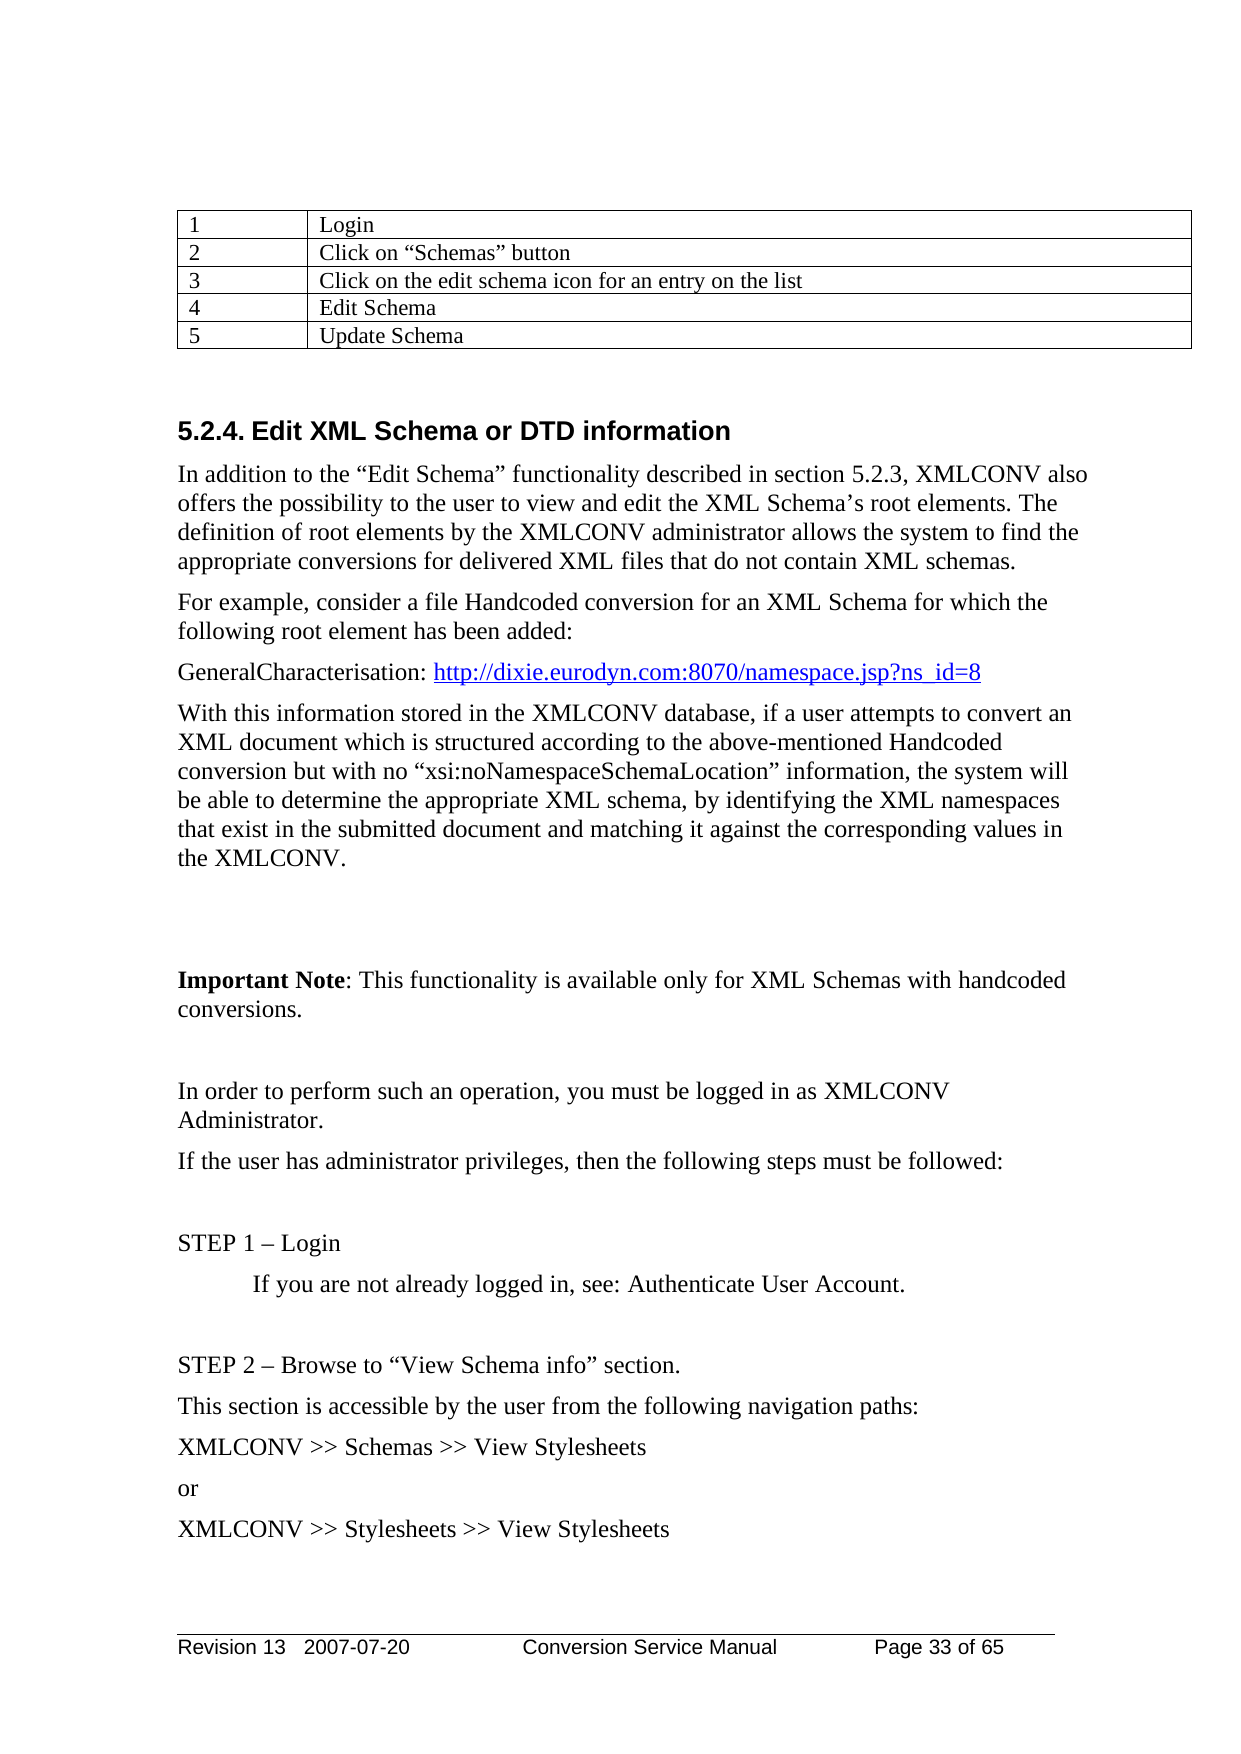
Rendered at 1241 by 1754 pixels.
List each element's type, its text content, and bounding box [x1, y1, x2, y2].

text In addition to the “Edit Schema” functionality described in section 5.2.3, XMLCONV also offers the possibility to the user to view and edit the XML Schema’s root elements. The definition of root elements by the XMLCONV administrator allows the system to find the appropriate conversions for delivered XML files that do not contain XML schemas. [177, 459, 1092, 575]
text STEP 2 – Browse to “View Schema info” section. [177, 1350, 1092, 1379]
text With this information stored in the XMLCONV database, if a user attempts to convert an XML document which is structured according to the above-mentioned Handcoded conversion but with no “xsi:noNamespaceSchemaLocation” information, the system will be able to determine the appropriate XML schema, by identifying the XML namespaces that exist in the submitted document and matching it against the corresponding values in the XMLCONV. [177, 697, 1092, 872]
table_cell 5 [178, 322, 307, 348]
table_cell 2 [178, 239, 307, 266]
text If the user has administrator privileges, then the following steps must be followed: [177, 1146, 1092, 1175]
table_cell Login [308, 211, 1191, 238]
table_cell 1 [178, 211, 307, 238]
table_cell 4 [178, 294, 307, 321]
text GeneralCharacterisation: http://dixie.eurodyn.com:8070/namespace.jsp?ns_id=8 [177, 657, 1092, 686]
table_cell Click on “Schemas” button [308, 239, 1191, 266]
text This section is accessible by the user from the following navigation paths: [177, 1391, 1092, 1420]
table_cell Click on the edit schema icon for an entry on the list [308, 267, 1191, 293]
text For example, consider a file Handcoded conversion for an XML Schema for which the following root element has been added: [177, 587, 1092, 645]
text If you are not already logged in, see: Authenticate User Account. [177, 1268, 1092, 1297]
text Important Note: This functionality is available only for XML Schemas with handcoded conversions. [177, 965, 1092, 1023]
text STEP 1 – Login [177, 1228, 1092, 1257]
text In order to perform such an operation, you must be logged in as XMLCONV Administrator. [177, 1076, 1092, 1134]
text XMLCONV >> Stylesheets >> View Stylesheets [177, 1513, 1092, 1542]
text or [177, 1473, 1092, 1502]
subtitle Edit XML Schema or DTD information [177, 415, 1092, 446]
table_cell Edit Schema [308, 294, 1191, 321]
table_cell 3 [178, 267, 307, 293]
text XMLCONV >> Schemas >> View Stylesheets [177, 1432, 1092, 1461]
table_cell Update Schema [308, 322, 1191, 348]
